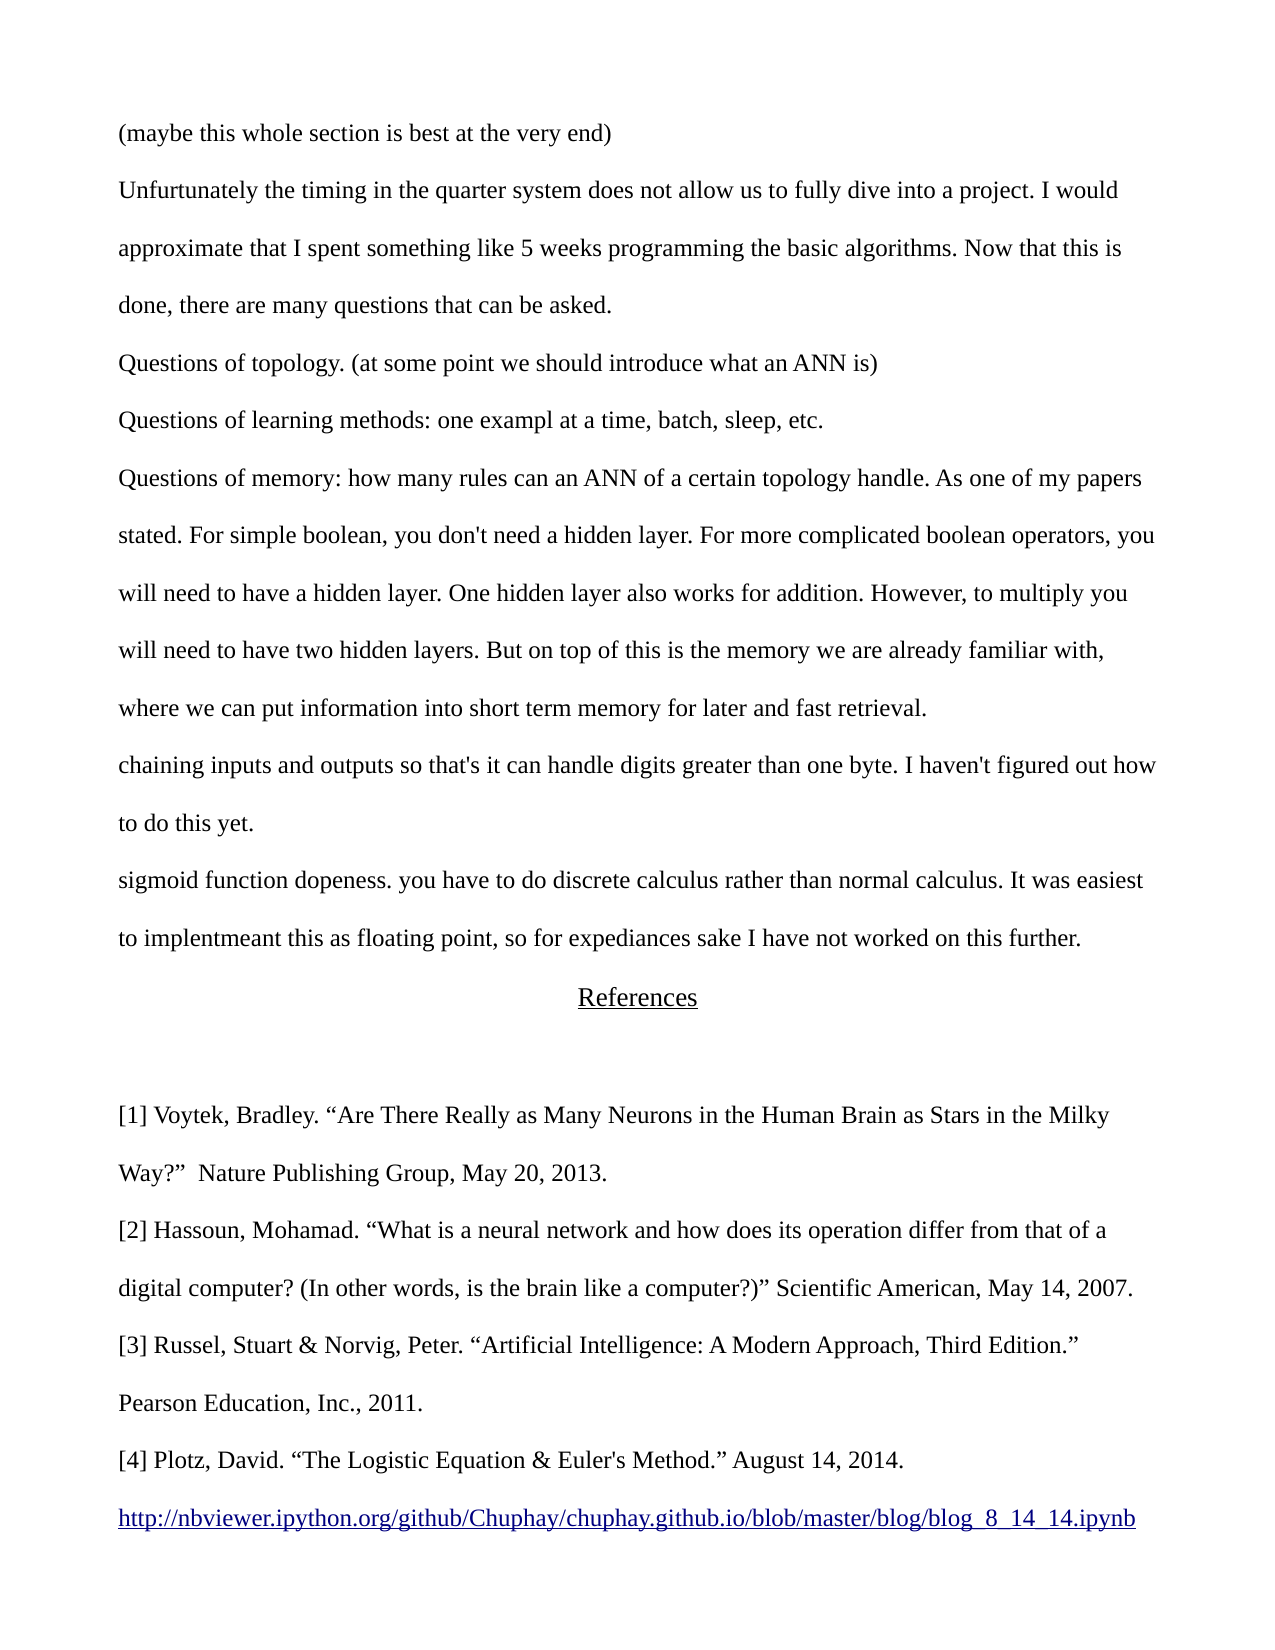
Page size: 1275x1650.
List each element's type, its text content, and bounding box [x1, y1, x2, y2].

text [1] Voytek, Bradley. “Are There Really as Many Neurons in the Human Brain as Stars in the Milky Way?” Nature Publishing Group, May 20, 2013. [118, 1100, 1157, 1187]
text [2] Hassoun, Mohamad. “What is a neural network and how does its operation differ from that of a digital computer? (In other words, is the brain like a computer?)” Scientific American, May 14, 2007. [118, 1215, 1157, 1302]
text Questions of learning methods: one exampl at a time, batch, sleep, etc. [118, 406, 1157, 434]
text (maybe this whole section is best at the very end) [118, 118, 1157, 147]
text Questions of memory: how many rules can an ANN of a certain topology handle. As one of my papers stated. For simple boolean, you don't need a hidden layer. For more complicated boolean operators, you will need to have a hidden layer. One hidden layer also works for addition. However, to multiply you will need to have two hidden layers. But on top of this is the memory we are already familiar with, where we can put information into short term memory for later and fast retrieval. [118, 463, 1157, 722]
text Unfurtunately the timing in the quarter system does not allow us to fully dive into a project. I would approximate that I spent something like 5 weeks programming the basic algorithms. Now that this is done, there are many questions that can be asked. [118, 176, 1157, 319]
text References [118, 981, 1157, 1012]
text Questions of topology. (at some point we should introduce what an ANN is) [118, 348, 1157, 377]
text [4] Plotz, David. “The Logistic Equation & Euler's Method.” August 14, 2014. http://nbviewer.ipython.org/github/Chuphay/chuphay.github.io/blob/master/blog/blog_8_14_14.ipynb [118, 1445, 1157, 1532]
text [3] Russel, Stuart & Norvig, Peter. “Artificial Intelligence: A Modern Approach, Third Edition.” Pearson Education, Inc., 2011. [118, 1330, 1157, 1417]
text chaining inputs and outputs so that's it can handle digits greater than one byte. I haven't figured out how to do this yet. [118, 751, 1157, 837]
text sigmoid function dopeness. you have to do discrete calculus rather than normal calculus. It was easiest to implentmeant this as floating point, so for expediances sake I have not worked on this further. [118, 866, 1157, 952]
